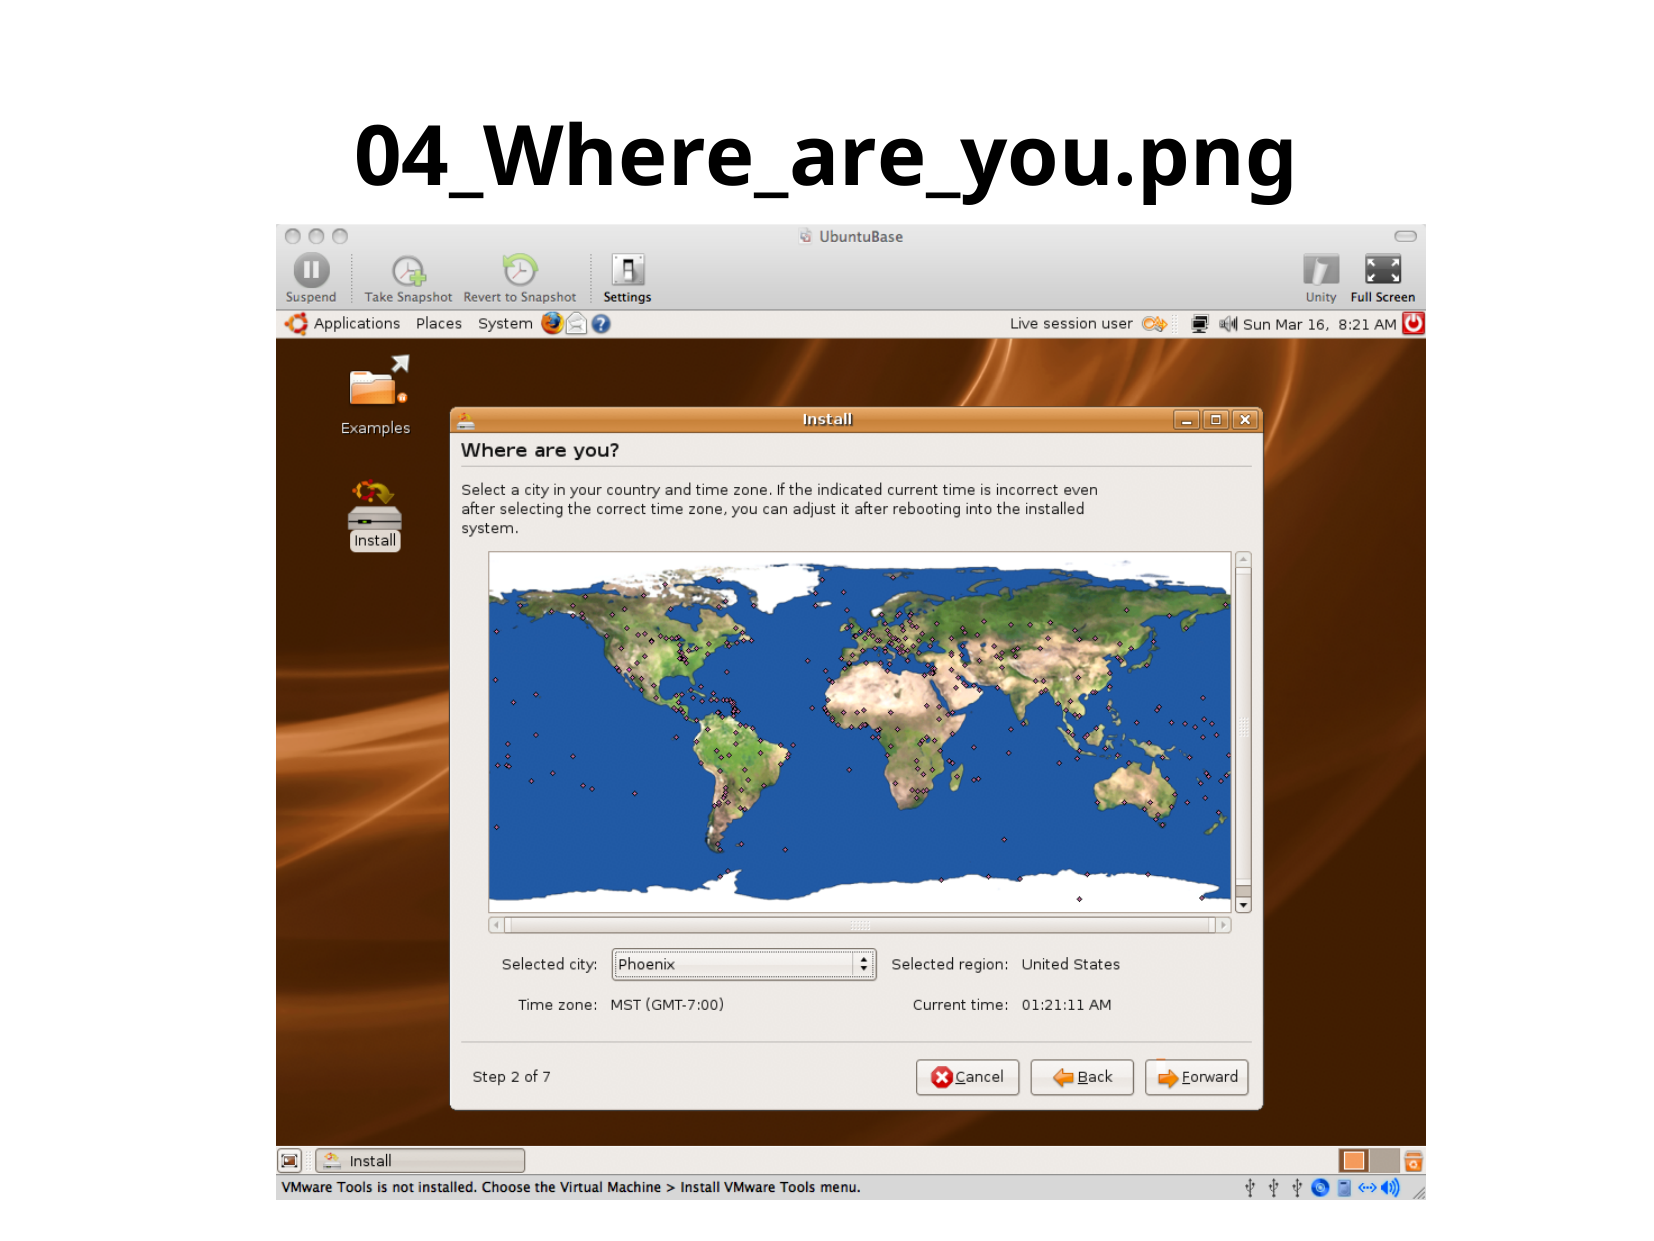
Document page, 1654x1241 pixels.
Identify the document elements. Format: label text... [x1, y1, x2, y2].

title 04_Where_are_you.png [82, 49, 1571, 257]
picture [276, 224, 1426, 1201]
